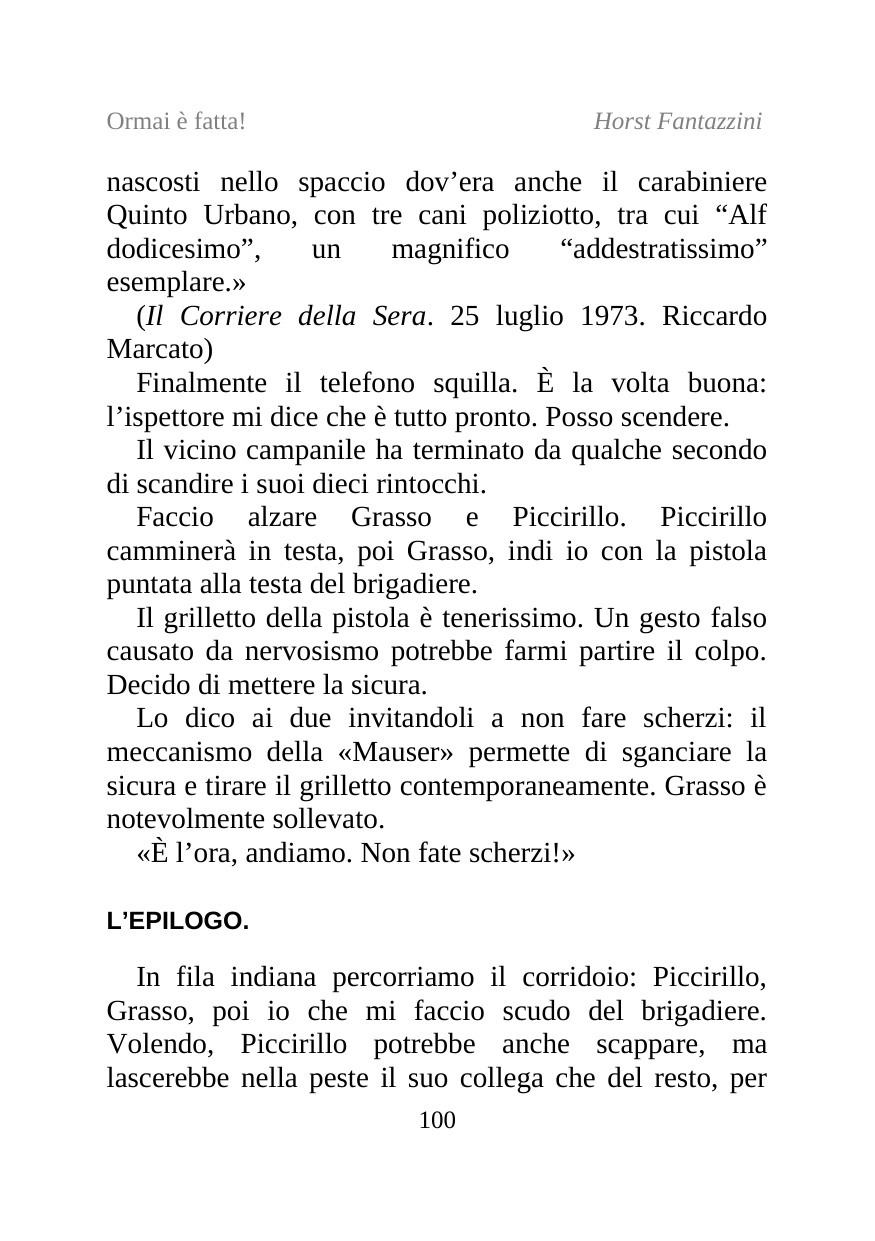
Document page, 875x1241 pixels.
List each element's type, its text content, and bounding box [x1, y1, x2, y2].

text In fila indiana percorriamo il corridoio: Piccirillo, Grasso, poi io che mi faccio scudo del brigadiere. Volendo, Piccirillo potrebbe anche scappare, ma lascerebbe nella peste il suo collega che del resto, per [106, 959, 768, 1094]
text «È l’ora, andiamo. Non fate scherzi!» [106, 835, 768, 868]
text (Il Corriere della Sera. 25 luglio 1973. Riccardo Marcato) [106, 298, 768, 365]
text Finalmente il telefono squilla. È la volta buona: l’ispettore mi dice che è tutto pronto. Posso scendere. [106, 365, 768, 432]
text Il vicino campanile ha terminato da qualche secondo di scandire i suoi dieci rintocchi. [106, 432, 768, 499]
text Lo dico ai due invitandoli a non fare scherzi: il meccanismo della «Mauser» permette di sganciare la sicura e tirare il grilletto contemporaneamente. Grasso è notevolmente sollevato. [106, 701, 768, 835]
text Il grilletto della pistola è tenerissimo. Un gesto falso causato da nervosismo potrebbe farmi partire il colpo. Decido di mettere la sicura. [106, 600, 768, 701]
text nascosti nello spaccio dov’era anche il carabiniere Quinto Urbano, con tre cani poliziotto, tra cui “Alf dodicesimo”, un magnifico “addestratissimo” esemplare.» [106, 164, 768, 298]
text Faccio alzare Grasso e Piccirillo. Piccirillo camminerà in testa, poi Grasso, indi io con la pistola puntata alla testa del brigadiere. [106, 499, 768, 600]
subtitle L’EPILOGO. [106, 906, 768, 934]
